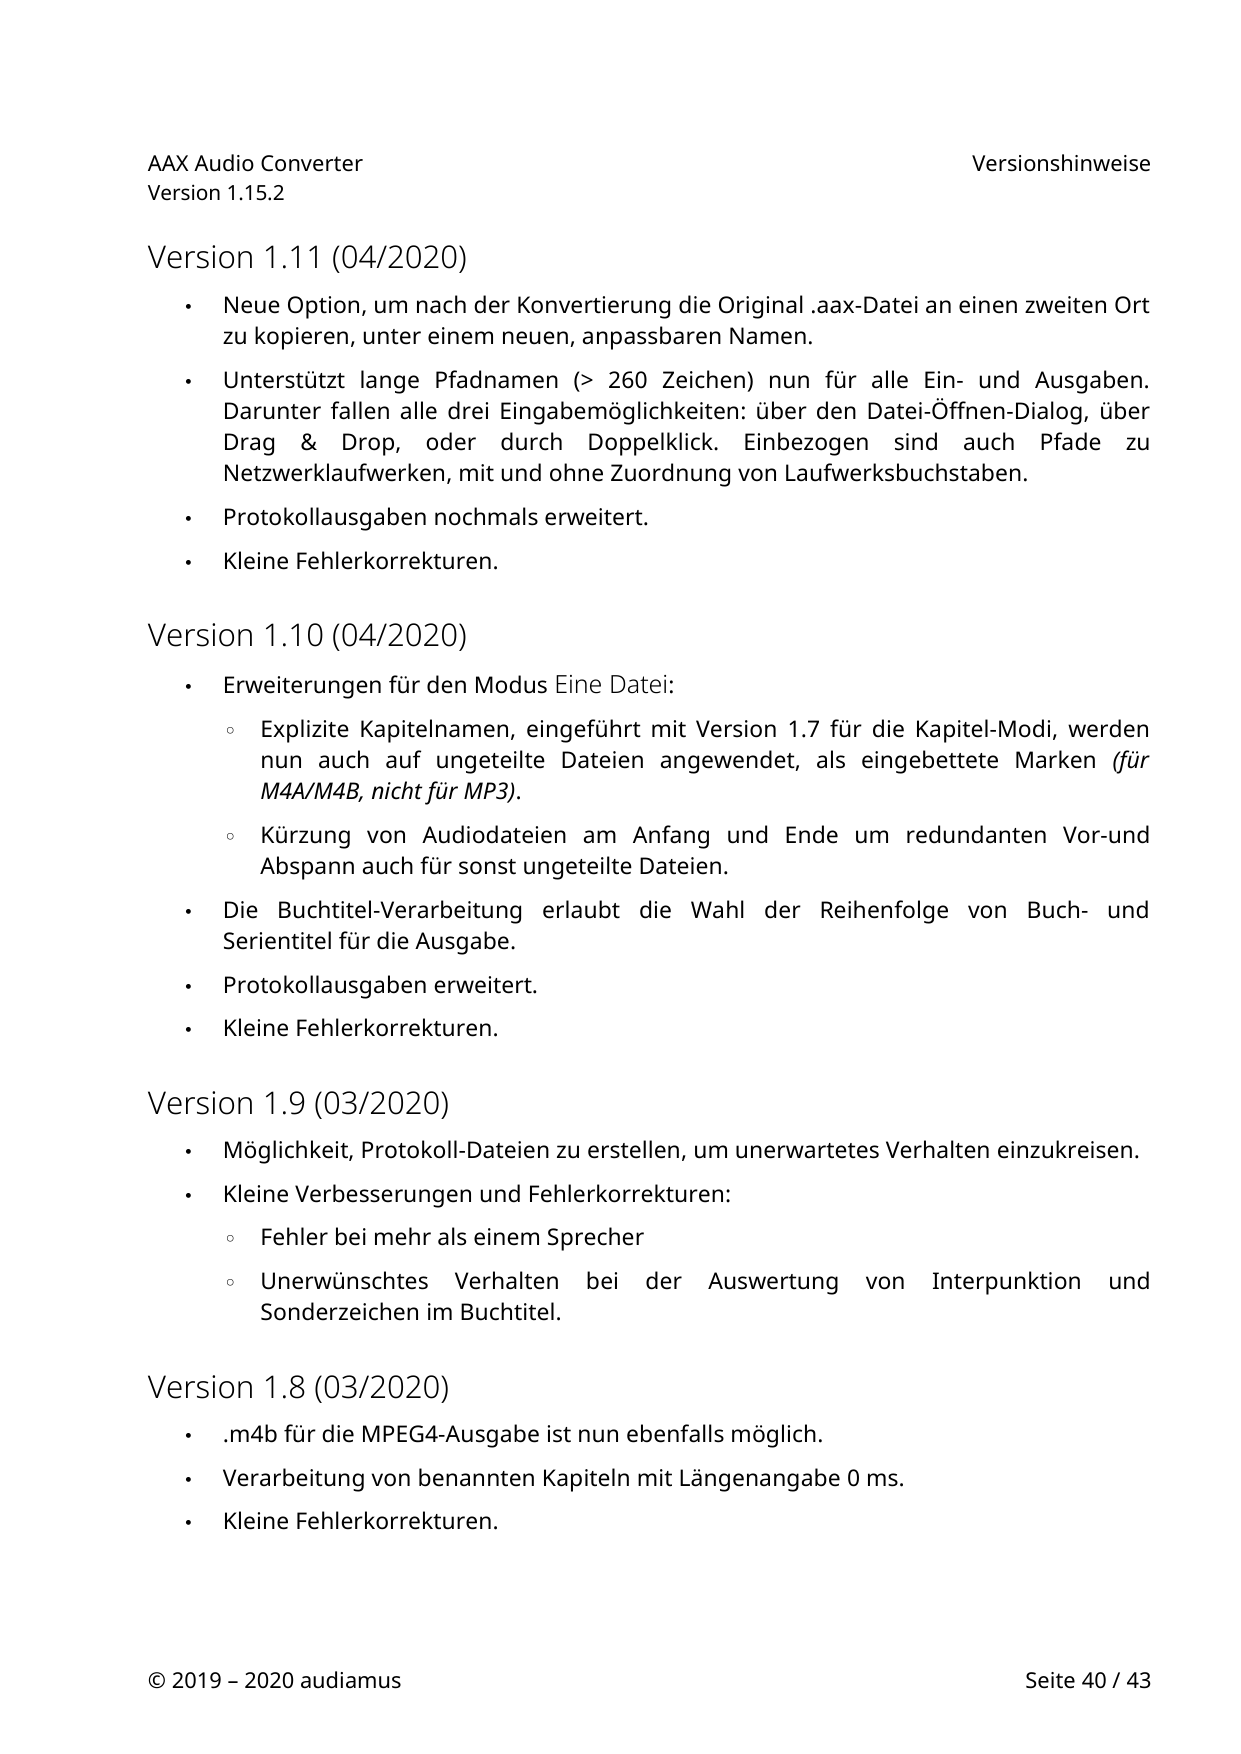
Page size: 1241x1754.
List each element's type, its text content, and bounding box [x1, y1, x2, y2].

list Neue Option, um nach der Konvertierung die Original .aax-Datei an einen zweiten Ort zu kopieren, unter einem neuen, anpassbaren Namen. [185, 289, 1152, 351]
list Kürzung von Audiodateien am Anfang und Ende um redundanten Vor-und Abspann auch für sonst ungeteilte Dateien. [223, 819, 1152, 881]
list Kleine Fehlerkorrekturen. [185, 1012, 1152, 1043]
list Explizite Kapitelnamen, eingeführt mit Version 1.7 für die Kapitel-Modi, werden nun auch auf ungeteilte Dateien angewendet, als eingebettete Marken (für M4A/M4B, nicht für MP3). [223, 713, 1152, 806]
list Kleine Verbesserungen und Fehlerkorrekturen: [185, 1178, 1152, 1209]
list Die Buchtitel-Verarbeitung erlaubt die Wahl der Reihenfolge von Buch- und Serientitel für die Ausgabe. [185, 894, 1152, 956]
subtitle Version 1.8 (03/2020) [148, 1365, 1152, 1407]
list .m4b für die MPEG4-Ausgabe ist nun ebenfalls möglich. [185, 1418, 1152, 1449]
list Protokollausgaben nochmals erweitert. [185, 501, 1152, 532]
list Fehler bei mehr als einem Sprecher [223, 1221, 1152, 1253]
subtitle Version 1.10 (04/2020) [148, 613, 1152, 656]
list Kleine Fehlerkorrekturen. [185, 544, 1152, 576]
subtitle Version 1.11 (04/2020) [148, 235, 1152, 278]
list Möglichkeit, Protokoll-Dateien zu erstellen, um unerwartetes Verhalten einzukreisen. [185, 1134, 1152, 1165]
list Verarbeitung von benannten Kapiteln mit Längenangabe 0 ms. [185, 1462, 1152, 1493]
list Kleine Fehlerkorrekturen. [185, 1505, 1152, 1537]
list Protokollausgaben erweitert. [185, 969, 1152, 1000]
list Erweiterungen für den Modus Eine Datei: [185, 666, 1152, 700]
list Unterstützt lange Pfadnamen (> 260 Zeichen) nun für alle Ein- und Ausgaben. Darunter fallen alle drei Eingabemöglichkeiten: über den Datei-Öffnen-Dialog, über Drag & Drop, oder durch Doppelklick. Einbezogen sind auch Pfade zu Netzwerklaufwerken, mit und ohne Zuordnung von Laufwerksbuchstaben. [185, 363, 1152, 488]
subtitle Version 1.9 (03/2020) [148, 1081, 1152, 1123]
list Unerwünschtes Verhalten bei der Auswertung von Interpunktion und Sonderzeichen im Buchtitel. [223, 1265, 1152, 1327]
